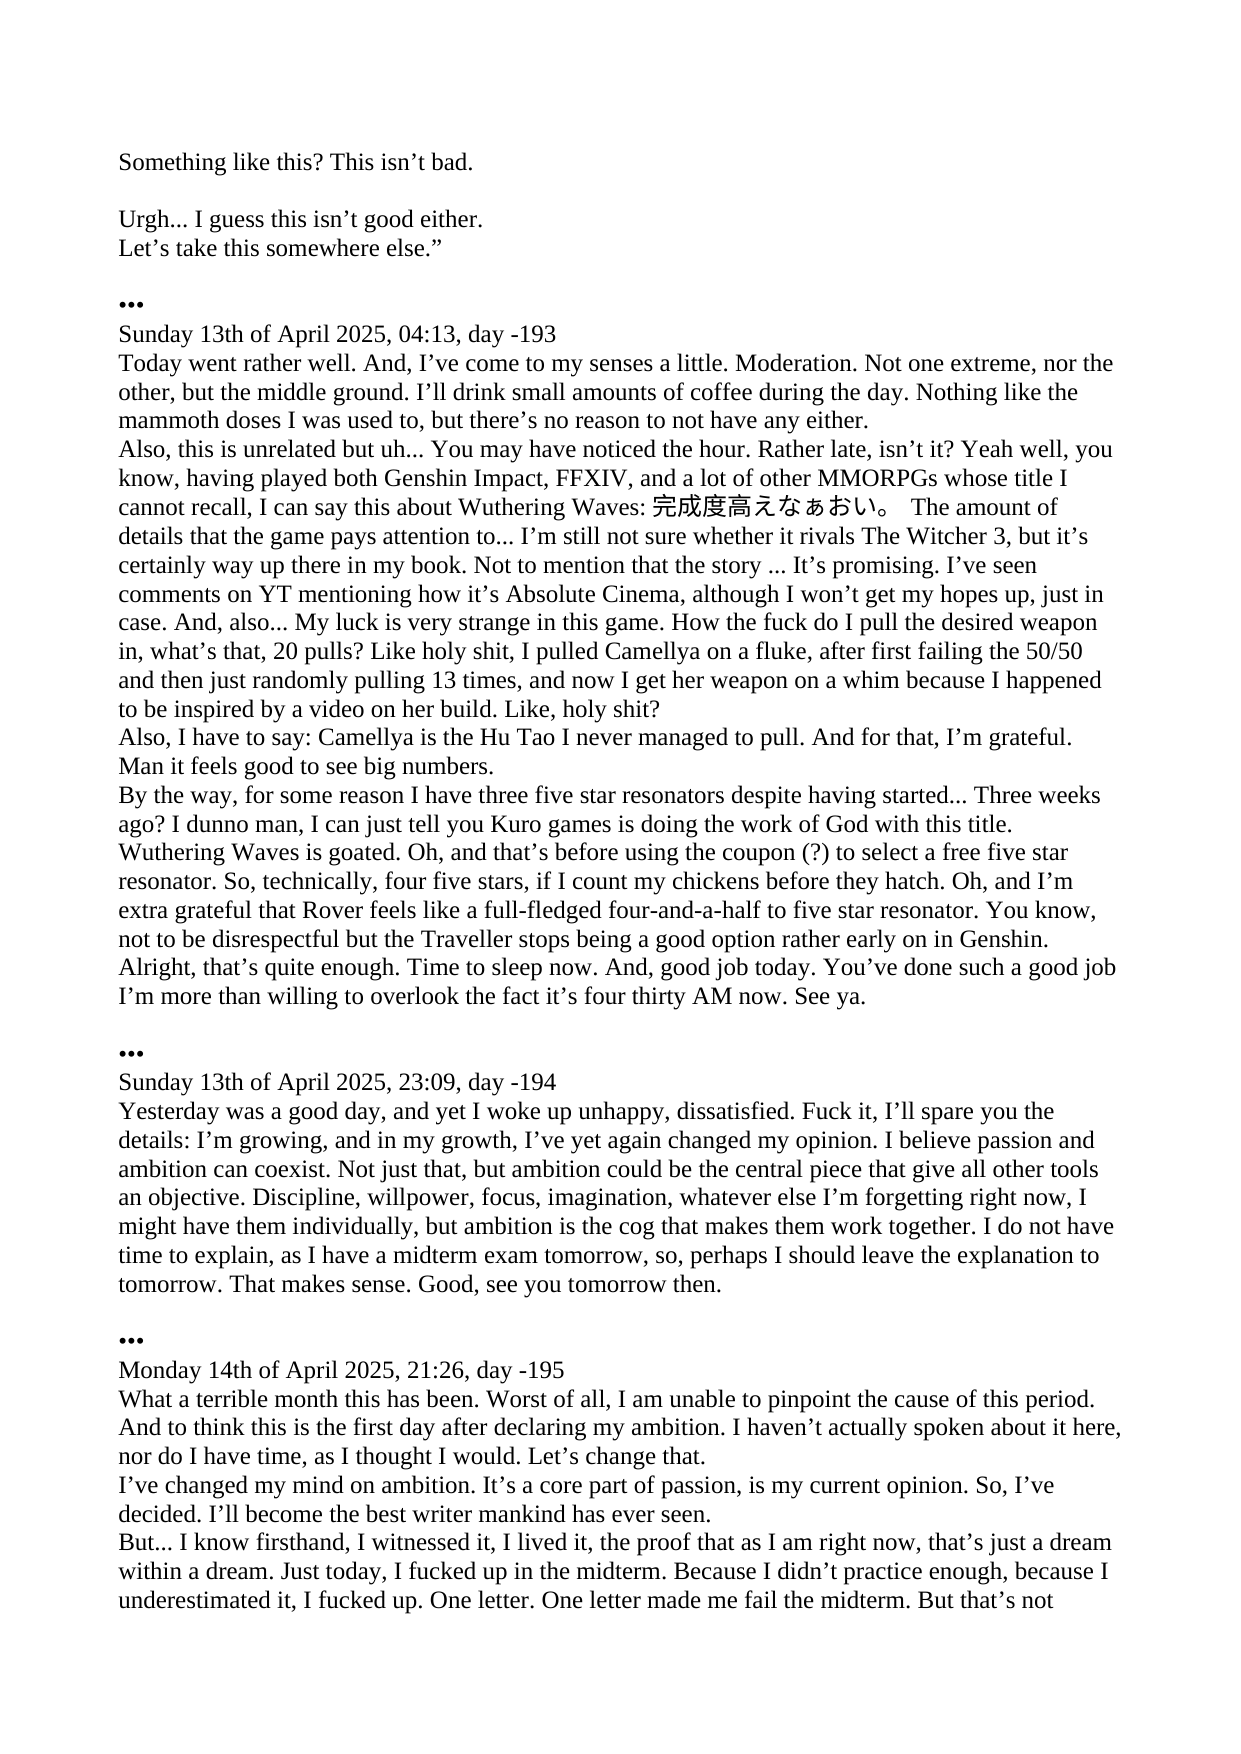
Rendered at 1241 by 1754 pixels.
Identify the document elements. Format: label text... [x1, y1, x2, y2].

text ••• [118, 1326, 1122, 1355]
text By the way, for some reason I have three five star resonators despite having started... Three weeks ago? I dunno man, I can just tell you Kuro games is doing the work of God with this title. Wuthering Waves is goated. Oh, and that’s before using the coupon (?) to select a free five star resonator. So, technically, four five stars, if I count my chickens before they hatch. Oh, and I’m extra grateful that Rover feels like a full-fledged four-and-a-half to five star resonator. You know, not to be disrespectful but the Traveller stops being a good option rather early on in Genshin. [118, 780, 1122, 952]
text What a terrible month this has been. Worst of all, I am unable to pinpoint the cause of this period. And to think this is the first day after declaring my ambition. I haven’t actually spoken about it here, nor do I have time, as I thought I would. Let’s change that. [118, 1384, 1122, 1470]
text Also, this is unrelated but uh... You may have noticed the hour. Rather late, isn’t it? Yeah well, you know, having played both Genshin Impact, FFXIV, and a lot of other MMORPGs whose title I cannot recall, I can say this about Wuthering Waves: 完成度高えなぁおい。 The amount of details that the game pays attention to... I’m still not sure whether it rivals The Witcher 3, but it’s certainly way up there in my book. Not to mention that the story ... It’s promising. I’ve seen comments on YT mentioning how it’s Absolute Cinema, although I won’t get my hopes up, just in case. And, also... My luck is very strange in this game. How the fuck do I pull the desired weapon in, what’s that, 20 pulls? Like holy shit, I pulled Camellya on a fluke, after first failing the 50/50 and then just randomly pulling 13 times, and now I get her weapon on a whim because I happened to be inspired by a video on her build. Like, holy shit? [118, 434, 1122, 722]
text ••• [118, 291, 1122, 319]
text Alright, that’s quite enough. Time to sleep now. And, good job today. You’ve done such a good job I’m more than willing to overlook the fact it’s four thirty AM now. See ya. [118, 952, 1122, 1010]
text Also, I have to say: Camellya is the Hu Tao I never managed to pull. And for that, I’m grateful. Man it feels good to see big numbers. [118, 722, 1122, 780]
text Urgh... I guess this isn’t good either. [118, 204, 1122, 233]
text But... I know firsthand, I witnessed it, I lived it, the proof that as I am right now, that’s just a dream within a dream. Just today, I fucked up in the midterm. Because I didn’t practice enough, because I underestimated it, I fucked up. One letter. One letter made me fail the midterm. But that’s not [118, 1527, 1122, 1614]
text Sunday 13th of April 2025, 04:13, day -193 [118, 319, 1122, 348]
text Today went rather well. And, I’ve come to my senses a little. Moderation. Not one extreme, nor the other, but the middle ground. I’ll drink small amounts of coffee during the day. Nothing like the mammoth doses I was used to, but there’s no reason to not have any either. [118, 348, 1122, 434]
text ••• [118, 1039, 1122, 1067]
text Yesterday was a good day, and yet I woke up unhappy, dissatisfied. Fuck it, I’ll spare you the details: I’m growing, and in my growth, I’ve yet again changed my opinion. I believe passion and ambition can coexist. Not just that, but ambition could be the central piece that give all other tools an objective. Discipline, willpower, focus, imagination, whatever else I’m forgetting right now, I might have them individually, but ambition is the cog that makes them work together. I do not have time to explain, as I have a midterm exam tomorrow, so, perhaps I should leave the explanation to tomorrow. That makes sense. Good, see you tomorrow then. [118, 1096, 1122, 1297]
text Monday 14th of April 2025, 21:26, day -195 [118, 1355, 1122, 1384]
text Sunday 13th of April 2025, 23:09, day -194 [118, 1067, 1122, 1096]
text Let’s take this somewhere else.” [118, 233, 1122, 262]
text I’ve changed my mind on ambition. It’s a core part of passion, is my current opinion. So, I’ve decided. I’ll become the best writer mankind has ever seen. [118, 1470, 1122, 1527]
text Something like this? This isn’t bad. [118, 147, 1122, 176]
